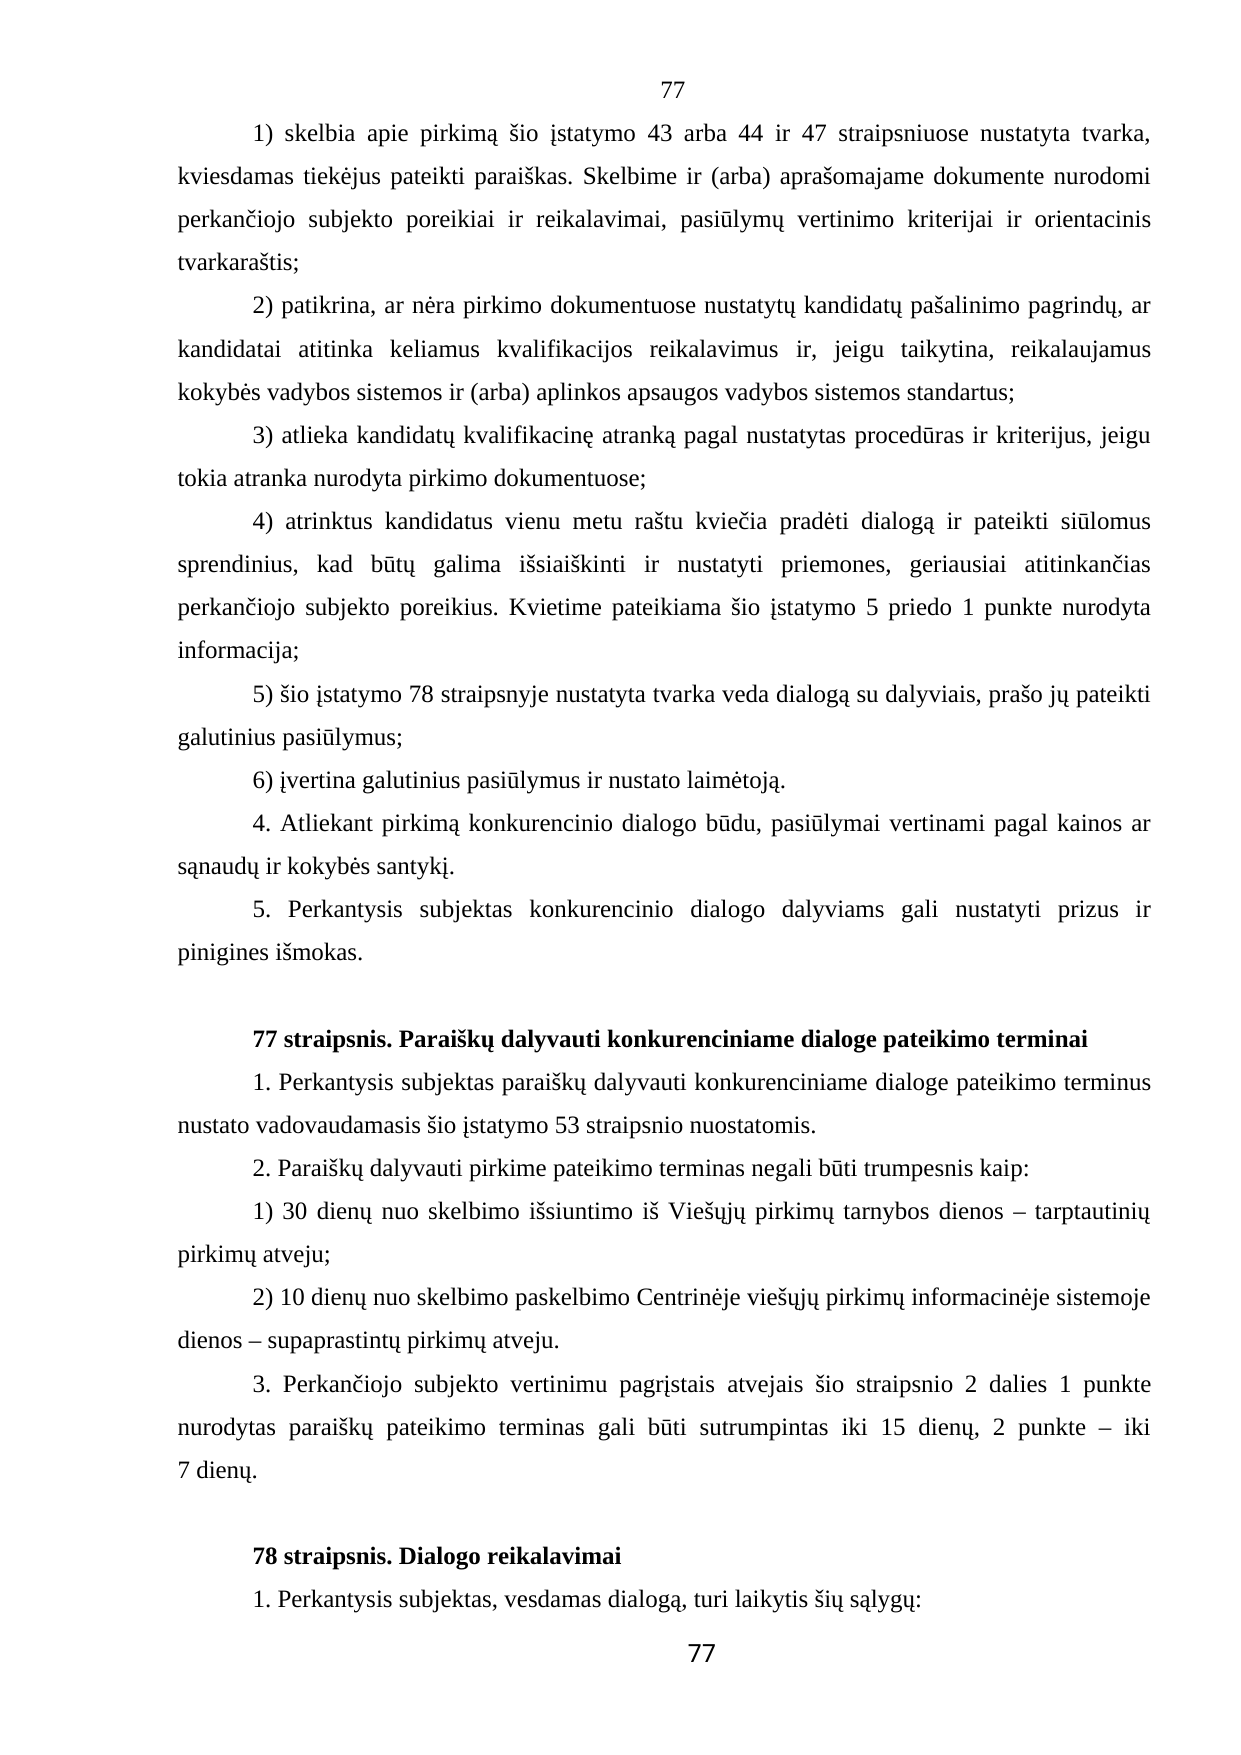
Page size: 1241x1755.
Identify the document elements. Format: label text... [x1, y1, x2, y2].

text 4. Atliekant pirkimą konkurencinio dialogo būdu, pasiūlymai vertinami pagal kainos ar sąnaudų ir kokybės santykį. [177, 808, 1152, 880]
text 4) atrinktus kandidatus vienu metu raštu kviečia pradėti dialogą ir pateikti siūlomus sprendinius, kad būtų galima išsiaiškinti ir nustatyti priemones, geriausiai atitinkančias perkančiojo subjekto poreikius. Kvietime pateikiama šio įstatymo 5 priedo 1 punkte nurodyta informacija; [177, 506, 1152, 664]
text 2. Paraiškų dalyvauti pirkime pateikimo terminas negali būti trumpesnis kaip: [177, 1153, 1152, 1182]
text 1) skelbia apie pirkimą šio įstatymo 43 arba 44 ir 47 straipsniuose nustatyta tvarka, kviesdamas tiekėjus pateikti paraiškas. Skelbime ir (arba) aprašomajame dokumente nurodomi perkančiojo subjekto poreikiai ir reikalavimai, pasiūlymų vertinimo kriterijai ir orientacinis tvarkaraštis; [177, 118, 1152, 276]
text 2) patikrina, ar nėra pirkimo dokumentuose nustatytų kandidatų pašalinimo pagrindų, ar kandidatai atitinka keliamus kvalifikacijos reikalavimus ir, jeigu taikytina, reikalaujamus kokybės vadybos sistemos ir (arba) aplinkos apsaugos vadybos sistemos standartus; [177, 291, 1152, 406]
text 3. Perkančiojo subjekto vertinimu pagrįstais atvejais šio straipsnio 2 dalies 1 punkte nurodytas paraiškų pateikimo terminas gali būti sutrumpintas iki 15 dienų, 2 punkte – iki 7 dienų. [177, 1369, 1152, 1484]
text 6) įvertina galutinius pasiūlymus ir nustato laimėtoją. [177, 765, 1152, 794]
text 77 straipsnis. Paraiškų dalyvauti konkurenciniame dialoge pateikimo terminai [177, 1024, 1152, 1052]
text 5) šio įstatymo 78 straipsnyje nustatyta tvarka veda dialogą su dalyviais, prašo jų pateikti galutinius pasiūlymus; [177, 679, 1152, 751]
text 5. Perkantysis subjektas konkurencinio dialogo dalyviams gali nustatyti prizus ir pinigines išmokas. [177, 894, 1152, 966]
subtitle 1. Perkantysis subjektas, vesdamas dialogą, turi laikytis šių sąlygų: [177, 1584, 1152, 1613]
text 3) atlieka kandidatų kvalifikacinę atranką pagal nustatytas procedūras ir kriterijus, jeigu tokia atranka nurodyta pirkimo dokumentuose; [177, 420, 1152, 492]
text 2) 10 dienų nuo skelbimo paskelbimo Centrinėje viešųjų pirkimų informacinėje sistemoje dienos – supaprastintų pirkimų atveju. [177, 1282, 1152, 1354]
text 1. Perkantysis subjektas paraiškų dalyvauti konkurenciniame dialoge pateikimo terminus nustato vadovaudamasis šio įstatymo 53 straipsnio nuostatomis. [177, 1067, 1152, 1139]
text 1) 30 dienų nuo skelbimo išsiuntimo iš Viešųjų pirkimų tarnybos dienos – tarptautinių pirkimų atveju; [177, 1196, 1152, 1268]
text 78 straipsnis. Dialogo reikalavimai [177, 1541, 1152, 1570]
